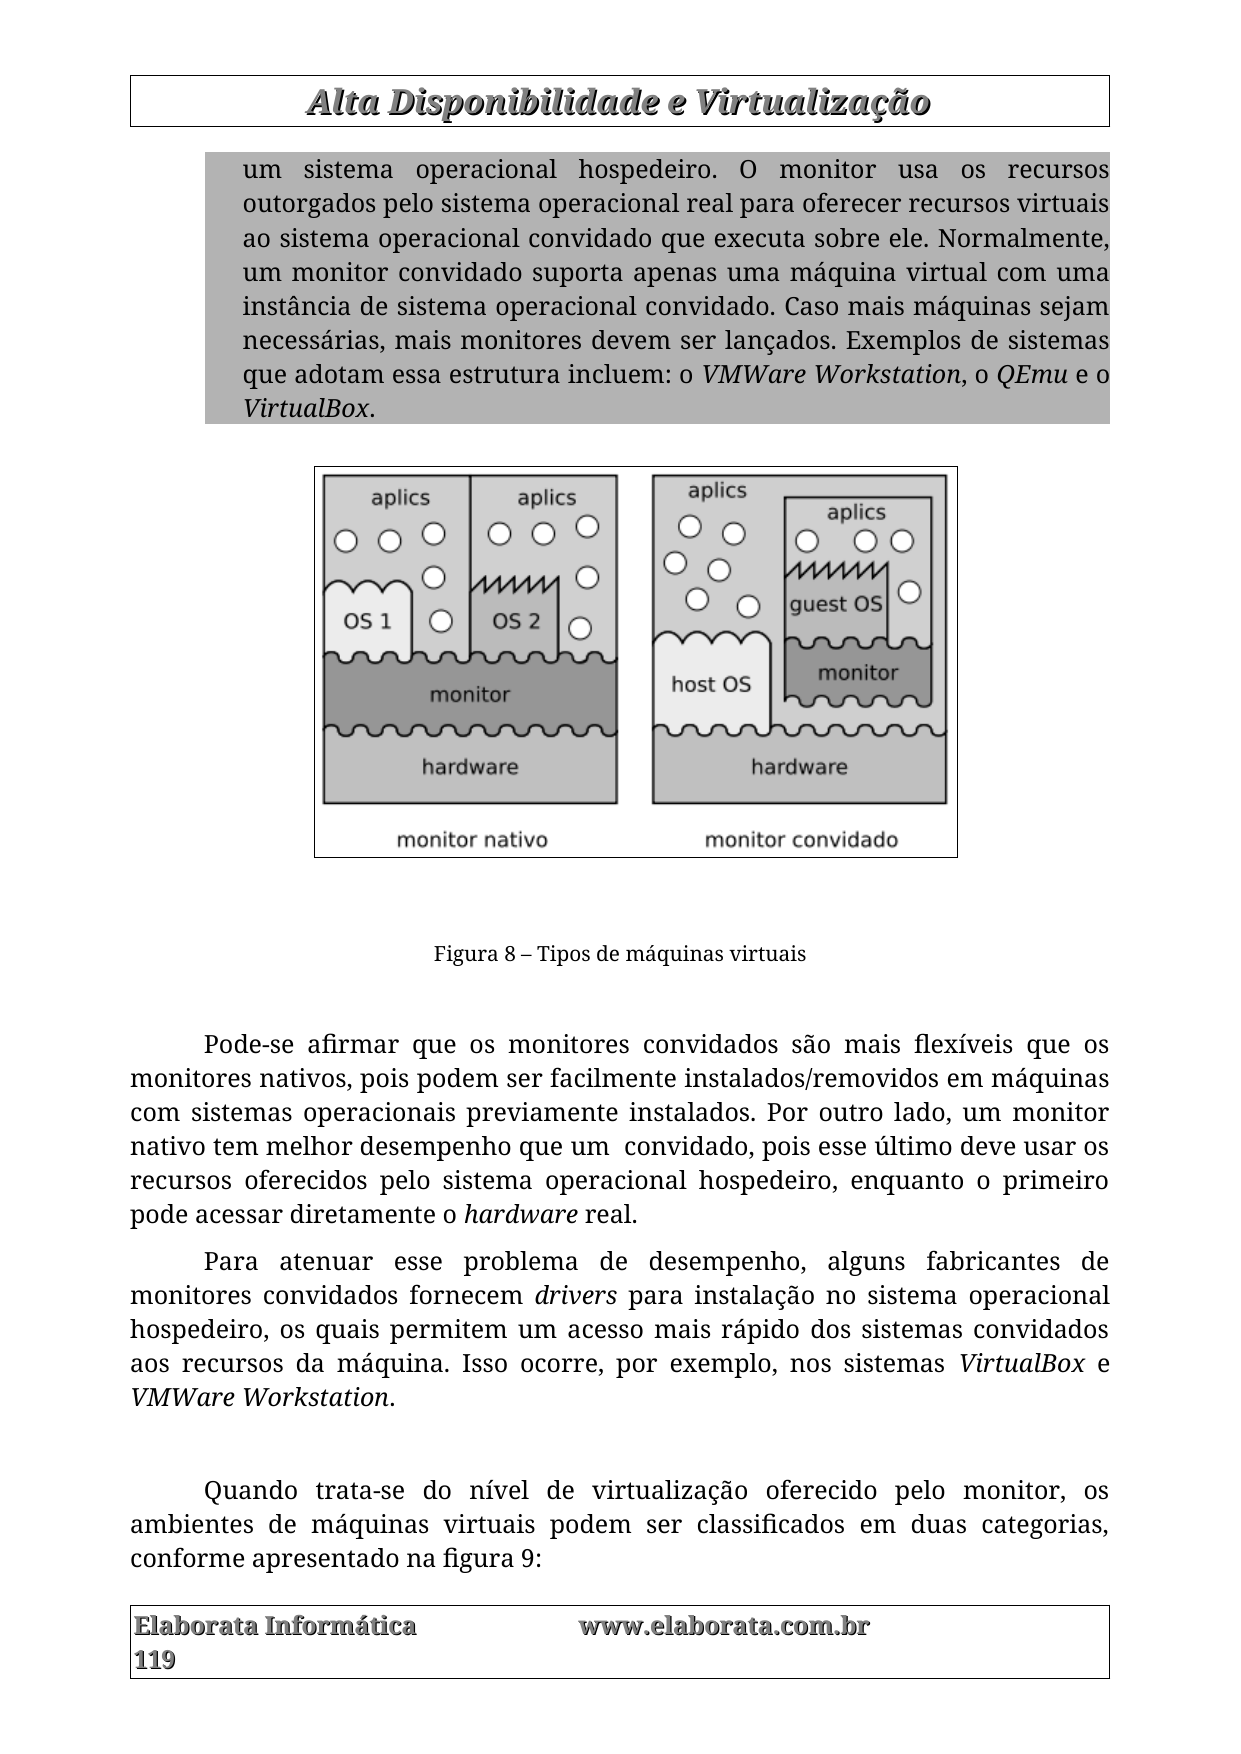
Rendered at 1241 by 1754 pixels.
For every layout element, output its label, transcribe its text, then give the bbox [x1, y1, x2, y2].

text Figura 8 – Tipos de máquinas virtuais [130, 939, 1110, 968]
text Pode-se afirmar que os monitores convidados são mais flexíveis que os monitores nativos, pois podem ser facilmente instalados/removidos em máquinas com sistemas operacionais previamente instalados. Por outro lado, um monitor nativo tem melhor desempenho que um convidado, pois esse último deve usar os recursos oferecidos pelo sistema operacional hospedeiro, enquanto o primeiro pode acessar diretamente o hardware real. [130, 1027, 1110, 1231]
list um sistema operacional hospedeiro. O monitor usa os recursos outorgados pelo sistema operacional real para oferecer recursos virtuais ao sistema operacional convidado que executa sobre ele. Normalmente, um monitor convidado suporta apenas uma máquina virtual com uma instância de sistema operacional convidado. Caso mais máquinas sejam necessárias, mais monitores devem ser lançados. Exemplos de sistemas que adotam essa estrutura incluem: o VMWare Workstation, o QEmu e o VirtualBox. [205, 152, 1110, 424]
text Quando trata-se do nível de virtualização oferecido pelo monitor, os ambientes de máquinas virtuais podem ser classificados em duas categorias, conforme apresentado na figura 9: [130, 1473, 1110, 1575]
text Para atenuar esse problema de desempenho, alguns fabricantes de monitores convidados fornecem drivers para instalação no sistema operacional hospedeiro, os quais permitem um acesso mais rápido dos sistemas convidados aos recursos da máquina. Isso ocorre, por exemplo, nos sistemas VirtualBox e VMWare Workstation. [130, 1243, 1110, 1414]
